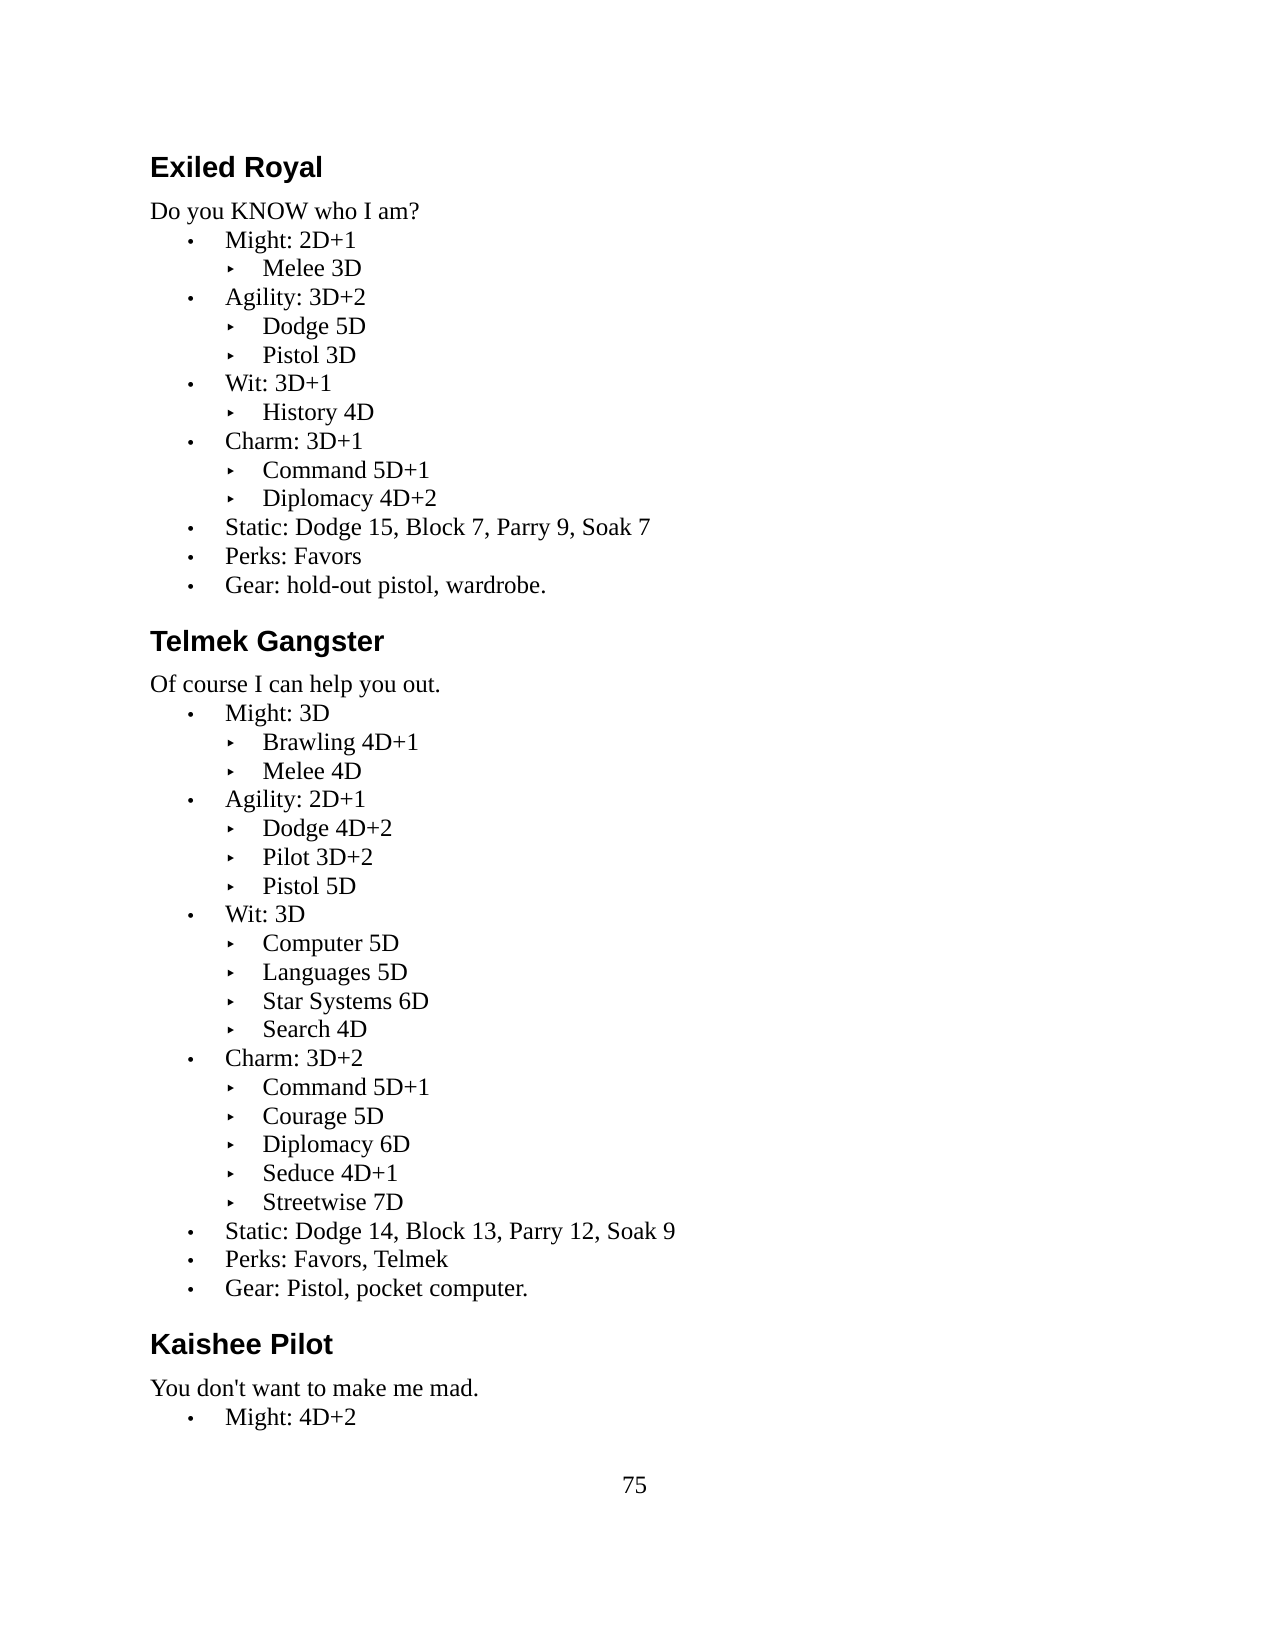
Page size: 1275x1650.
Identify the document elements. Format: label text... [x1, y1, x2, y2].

list Static: Dodge 15, Block 7, Parry 9, Soak 7 [187, 512, 1125, 541]
list Wit: 3D [187, 899, 1125, 928]
list Command 5D+1 [225, 1072, 1125, 1101]
list Star Systems 6D [225, 986, 1125, 1014]
list Pistol 5D [225, 871, 1125, 899]
list Dodge 4D+2 [225, 813, 1125, 842]
list Streetwise 7D [225, 1187, 1125, 1216]
list Perks: Favors [187, 541, 1125, 570]
subtitle Kaishee Pilot [150, 1327, 1125, 1361]
list Agility: 2D+1 [187, 784, 1125, 813]
list Pistol 3D [225, 340, 1125, 368]
list Might: 4D+2 [187, 1402, 1125, 1431]
list Gear: hold-out pistol, wardrobe. [187, 570, 1125, 598]
list Wit: 3D+1 [187, 368, 1125, 397]
list Melee 4D [225, 756, 1125, 784]
subtitle Telmek Gangster [150, 623, 1125, 657]
text Do you KNOW who I am? [150, 196, 1125, 225]
list Dodge 5D [225, 311, 1125, 340]
list Pilot 3D+2 [225, 842, 1125, 871]
list Computer 5D [225, 928, 1125, 957]
list Diplomacy 4D+2 [225, 483, 1125, 512]
list Gear: Pistol, pocket computer. [187, 1273, 1125, 1302]
list Might: 2D+1 [187, 225, 1125, 253]
list Perks: Favors, Telmek [187, 1244, 1125, 1273]
list Charm: 3D+1 [187, 426, 1125, 455]
list Courage 5D [225, 1101, 1125, 1129]
list Might: 3D [187, 698, 1125, 727]
list Search 4D [225, 1014, 1125, 1043]
list Brawling 4D+1 [225, 727, 1125, 756]
subtitle Exiled Royal [150, 150, 1125, 183]
list Charm: 3D+2 [187, 1043, 1125, 1072]
text Of course I can help you out. [150, 669, 1125, 698]
list Languages 5D [225, 957, 1125, 986]
list Diplomacy 6D [225, 1129, 1125, 1158]
list Seduce 4D+1 [225, 1158, 1125, 1187]
list Static: Dodge 14, Block 13, Parry 12, Soak 9 [187, 1216, 1125, 1244]
text You don't want to make me mad. [150, 1373, 1125, 1402]
list Agility: 3D+2 [187, 282, 1125, 311]
list Melee 3D [225, 253, 1125, 282]
list History 4D [225, 397, 1125, 426]
list Command 5D+1 [225, 455, 1125, 483]
